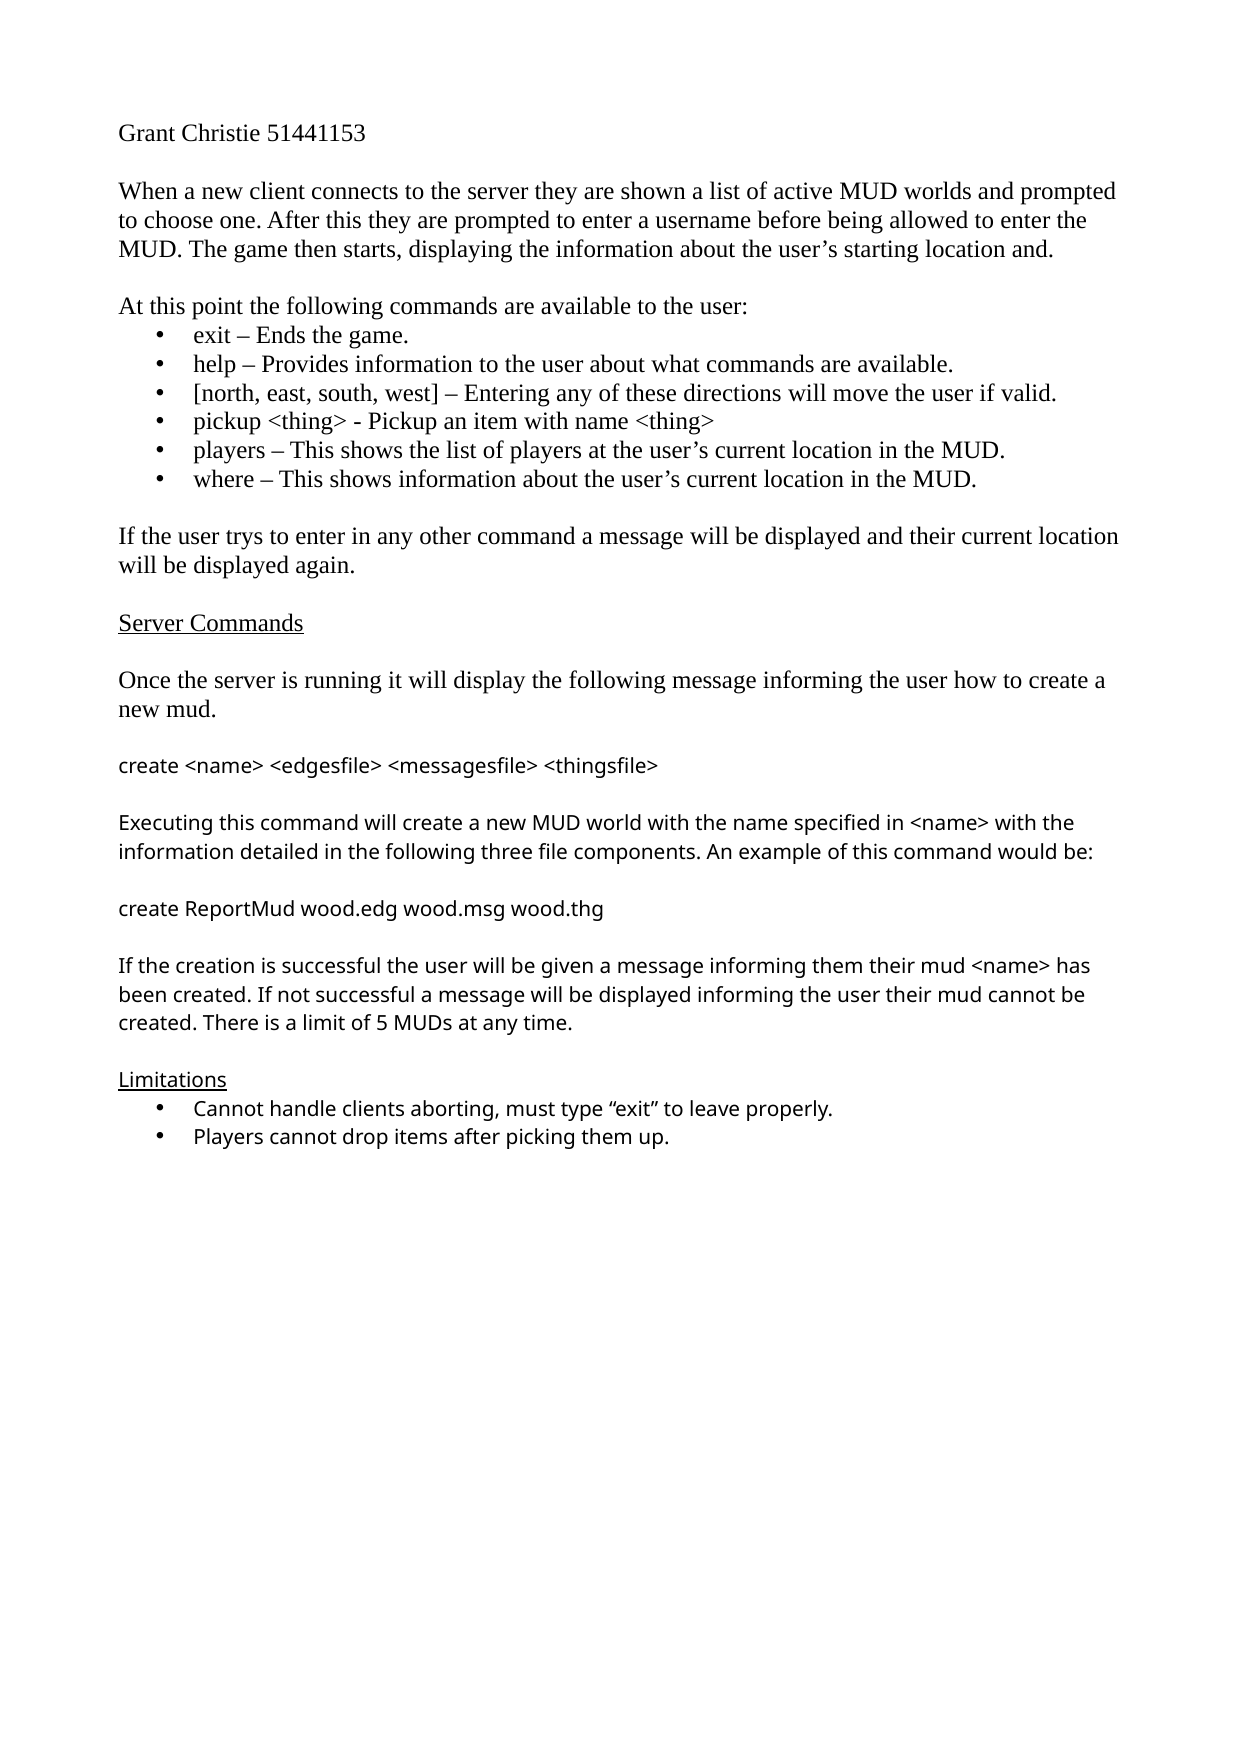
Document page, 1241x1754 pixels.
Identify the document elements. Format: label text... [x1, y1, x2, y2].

list Cannot handle clients aborting, must type “exit” to leave properly. [156, 1094, 1122, 1122]
text create <name> <edgesfile> <messagesfile> <thingsfile> [118, 751, 1122, 780]
list exit – Ends the game. [156, 320, 1122, 349]
text When a new client connects to the server they are shown a list of active MUD worlds and prompted to choose one. After this they are prompted to enter a username before being allowed to enter the MUD. The game then starts, displaying the information about the user’s starting location and. [118, 176, 1122, 263]
list where – This shows information about the user’s current location in the MUD. [156, 464, 1122, 493]
text Limitations [118, 1065, 1122, 1094]
text Executing this command will create a new MUD world with the name specified in <name> with the information detailed in the following three file components. An example of this command would be: [118, 808, 1122, 865]
list players – This shows the list of players at the user’s current location in the MUD. [156, 435, 1122, 464]
list pickup <thing> - Pickup an item with name <thing> [156, 406, 1122, 435]
text create ReportMud wood.edg wood.msg wood.thg [118, 894, 1122, 923]
text Once the server is running it will display the following message informing the user how to create a new mud. [118, 665, 1122, 723]
text At this point the following commands are available to the user: [118, 291, 1122, 320]
text If the creation is successful the user will be given a message informing them their mud <name> has been created. If not successful a message will be displayed informing the user their mud cannot be created. There is a limit of 5 MUDs at any time. [118, 951, 1122, 1037]
text If the user trys to enter in any other command a message will be displayed and their current location will be displayed again. [118, 521, 1122, 579]
text Server Commands [118, 608, 1122, 636]
list help – Provides information to the user about what commands are available. [156, 349, 1122, 378]
list Players cannot drop items after picking them up. [156, 1122, 1122, 1151]
list [north, east, south, west] – Entering any of these directions will move the user if valid. [156, 378, 1122, 406]
